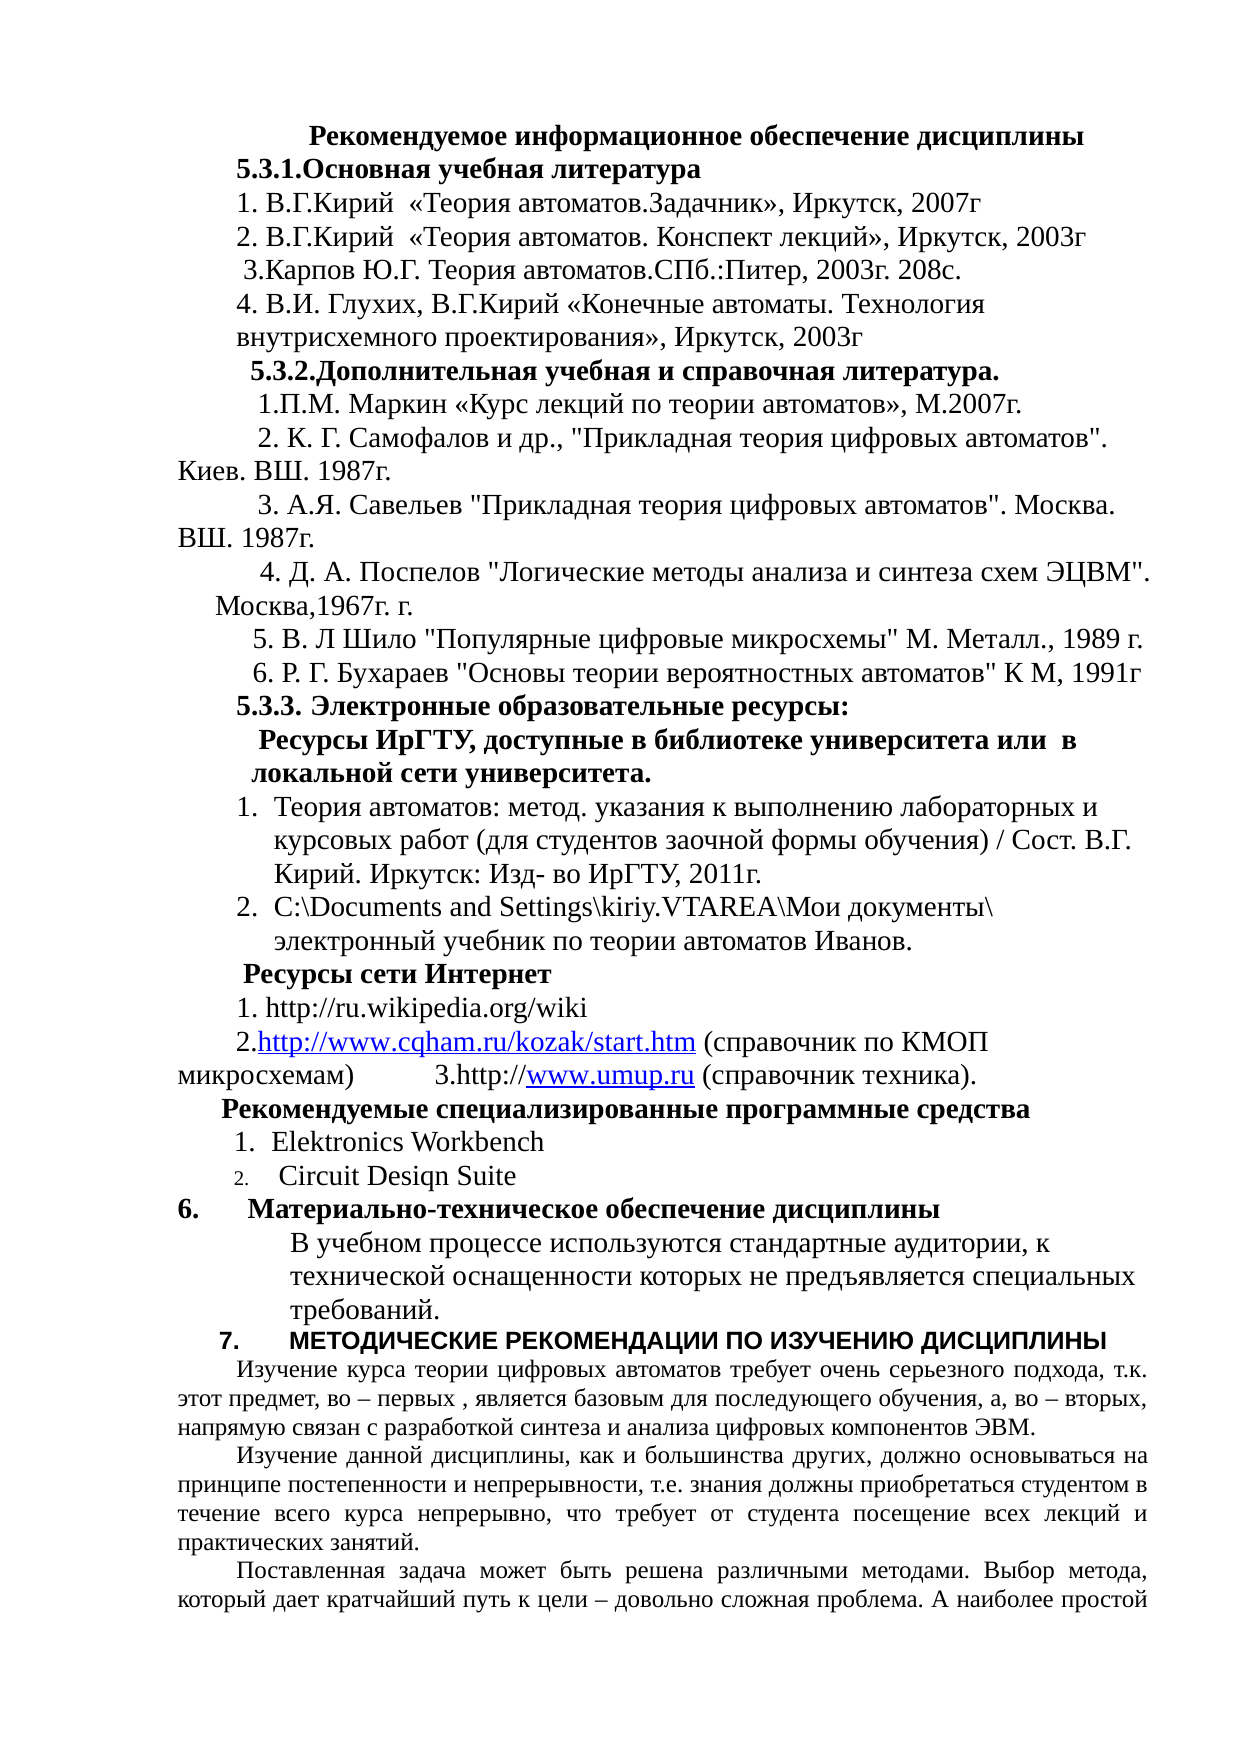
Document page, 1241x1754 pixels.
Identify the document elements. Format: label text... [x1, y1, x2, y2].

text 2. В.Г.Кирий «Теория автоматов. Конспект лекций», Иркутск, 2003г [236, 219, 1152, 252]
list Электронные образовательные ресурсы: [236, 688, 1152, 722]
list C:\Documents and Settings\kiriy.VTAREA\Мои документы\электронный учебник по теории автоматов Иванов. [236, 889, 1152, 957]
text 3. А.Я. Савельев "Прикладная теория цифровых автоматов". Москва. ВШ. 1987г. [177, 487, 1152, 554]
text Изучение данной дисциплины, как и большинства других, должно основываться на принципе постепенности и непрерывности, т.е. знания должны приобретаться студентом в течение всего курса непрерывно, что требует от студента посещение всех лекций и практических занятий. [177, 1441, 1149, 1556]
text 2. К. Г. Самофалов и др., "Прикладная теория цифровых автоматов". Киев. ВШ. 1987г. [177, 420, 1152, 487]
text 3.Карпов Ю.Г. Теория автоматов.СПб.:Питер, 2003г. 208с. [177, 252, 1152, 286]
text 5.3.1.Основная учебная литература [236, 152, 1152, 185]
list Circuit Desiqn Suite [233, 1158, 1152, 1191]
list МЕТОДИЧЕСКИЕ РЕКОМЕНДАЦИИ ПО ИЗУЧЕНИЮ ДИСЦИПЛИНЫ [177, 1326, 1149, 1354]
text Ресурсы сети Интернет [177, 957, 1152, 990]
list Elektronics Workbench [233, 1124, 1152, 1158]
text 5.3.2.Дополнительная учебная и справочная литература. [177, 353, 1152, 386]
text Поставленная задача может быть решена различными методами. Выбор метода, который дает кратчайший путь к цели – довольно сложная проблема. А наиболее простой [177, 1556, 1149, 1613]
text 4. Д. А. Поспелов "Логические методы анализа и синтеза схем ЭЦВМ". Москва,1967г. г. [215, 554, 1152, 621]
text 1. В.Г.Кирий «Теория автоматов.Задачник», Иркутск, 2007г [236, 185, 1152, 219]
text Рекомендуемые специализированные программные средства [177, 1091, 1152, 1124]
list Материально-техническое обеспечение дисциплины [177, 1191, 1152, 1225]
text 1. http://ru.wikipedia.org/wiki [177, 990, 1152, 1024]
list Теория автоматов: метод. указания к выполнению лабораторных и курсовых работ (для студентов заочной формы обучения) / Сост. В.Г. Кирий. Иркутск: Изд- во ИрГТУ, 2011г. [236, 789, 1152, 889]
text Изучение курса теории цифровых автоматов требует очень серьезного подхода, т.к. этот предмет, во – первых , является базовым для последующего обучения, а, во – вторых, напрямую связан с разработкой синтеза и анализа цифровых компонентов ЭВМ. [177, 1354, 1149, 1441]
text 5. В. Л Шило "Популярные цифровые микросхемы" М. Металл., 1989 г. [252, 621, 1152, 655]
text 1.П.М. Маркин «Курс лекций по теории автоматов», М.2007г. [177, 386, 1152, 420]
text 6. Р. Г. Бухараев "Основы теории вероятностных автоматов" К М, 1991г [252, 655, 1152, 688]
text 2.http://www.cqham.ru/kozak/start.htm (справочник по КМОП микросхемам) 3.http://www.umup.ru (справочник техника). [177, 1024, 1152, 1091]
text В учебном процессе используются стандартные аудитории, к технической оснащенности которых не предъявляется специальных требований. [290, 1225, 1152, 1326]
text 4. В.И. Глухих, В.Г.Кирий «Конечные автоматы. Технология внутрисхемного проектирования», Иркутск, 2003г [236, 286, 1152, 353]
text Ресурсы ИрГТУ, доступные в библиотеке университета или в локальной сети университета. [251, 722, 1152, 789]
text Рекомендуемое информационное обеспечение дисциплины [308, 118, 1152, 152]
